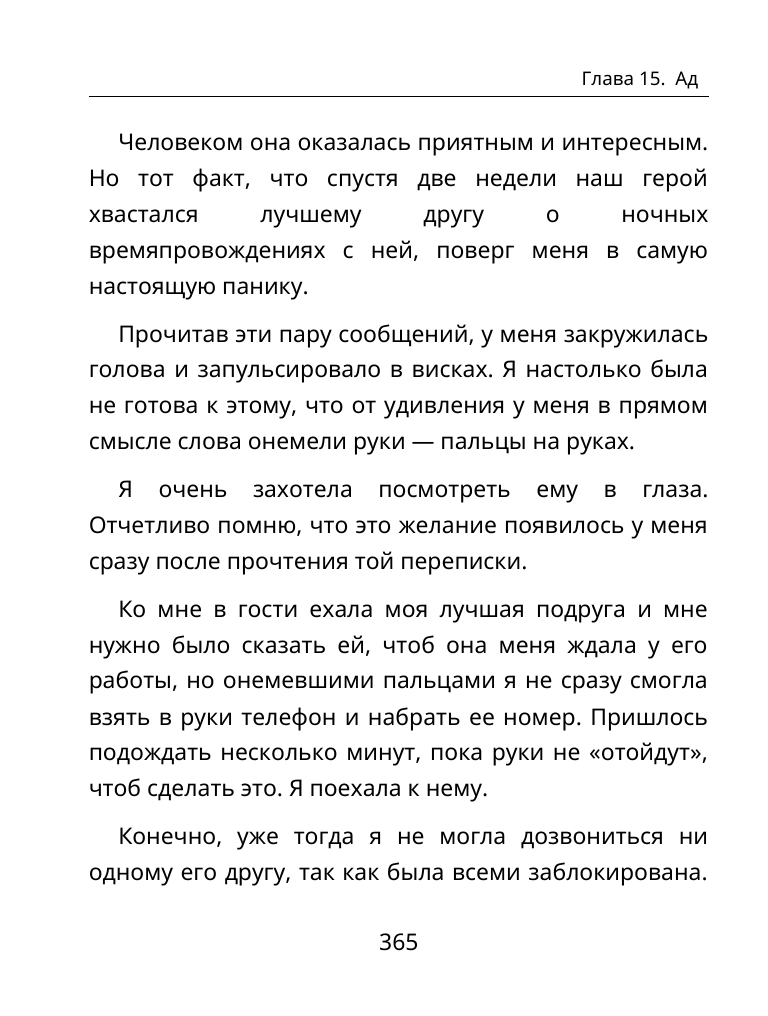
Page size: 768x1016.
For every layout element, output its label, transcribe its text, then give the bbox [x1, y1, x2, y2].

text Конечно, уже тогда я не могла дозвониться ни одному его другу, так как была всеми заблокирована. [88, 820, 709, 887]
text Я очень захотела посмотреть ему в глаза. Отчетливо помню, что это желание появилось у меня сразу после прочтения той переписки. [88, 473, 709, 576]
text Прочитав эти пару сообщений, у меня закружилась голова и запульсировало в висках. Я настолько была не готова к этому, что от удивления у меня в прямом смысле слова онемели руки — пальцы на руках. [88, 317, 709, 457]
text Человеком она оказалась приятным и интересным. Но тот факт, что спустя две недели наш герой хвастался лучшему другу о ночных времяпровождениях с ней, поверг меня в самую настоящую панику. [88, 126, 709, 301]
text Ко мне в гости ехала моя лучшая подруга и мне нужно было сказать ей, чтоб она меня ждала у его работы, но онемевшими пальцами я не сразу смогла взять в руки телефон и набрать ее номер. Пришлось подождать несколько минут, пока руки не «отойдут», чтоб сделать это. Я поехала к нему. [88, 593, 709, 803]
